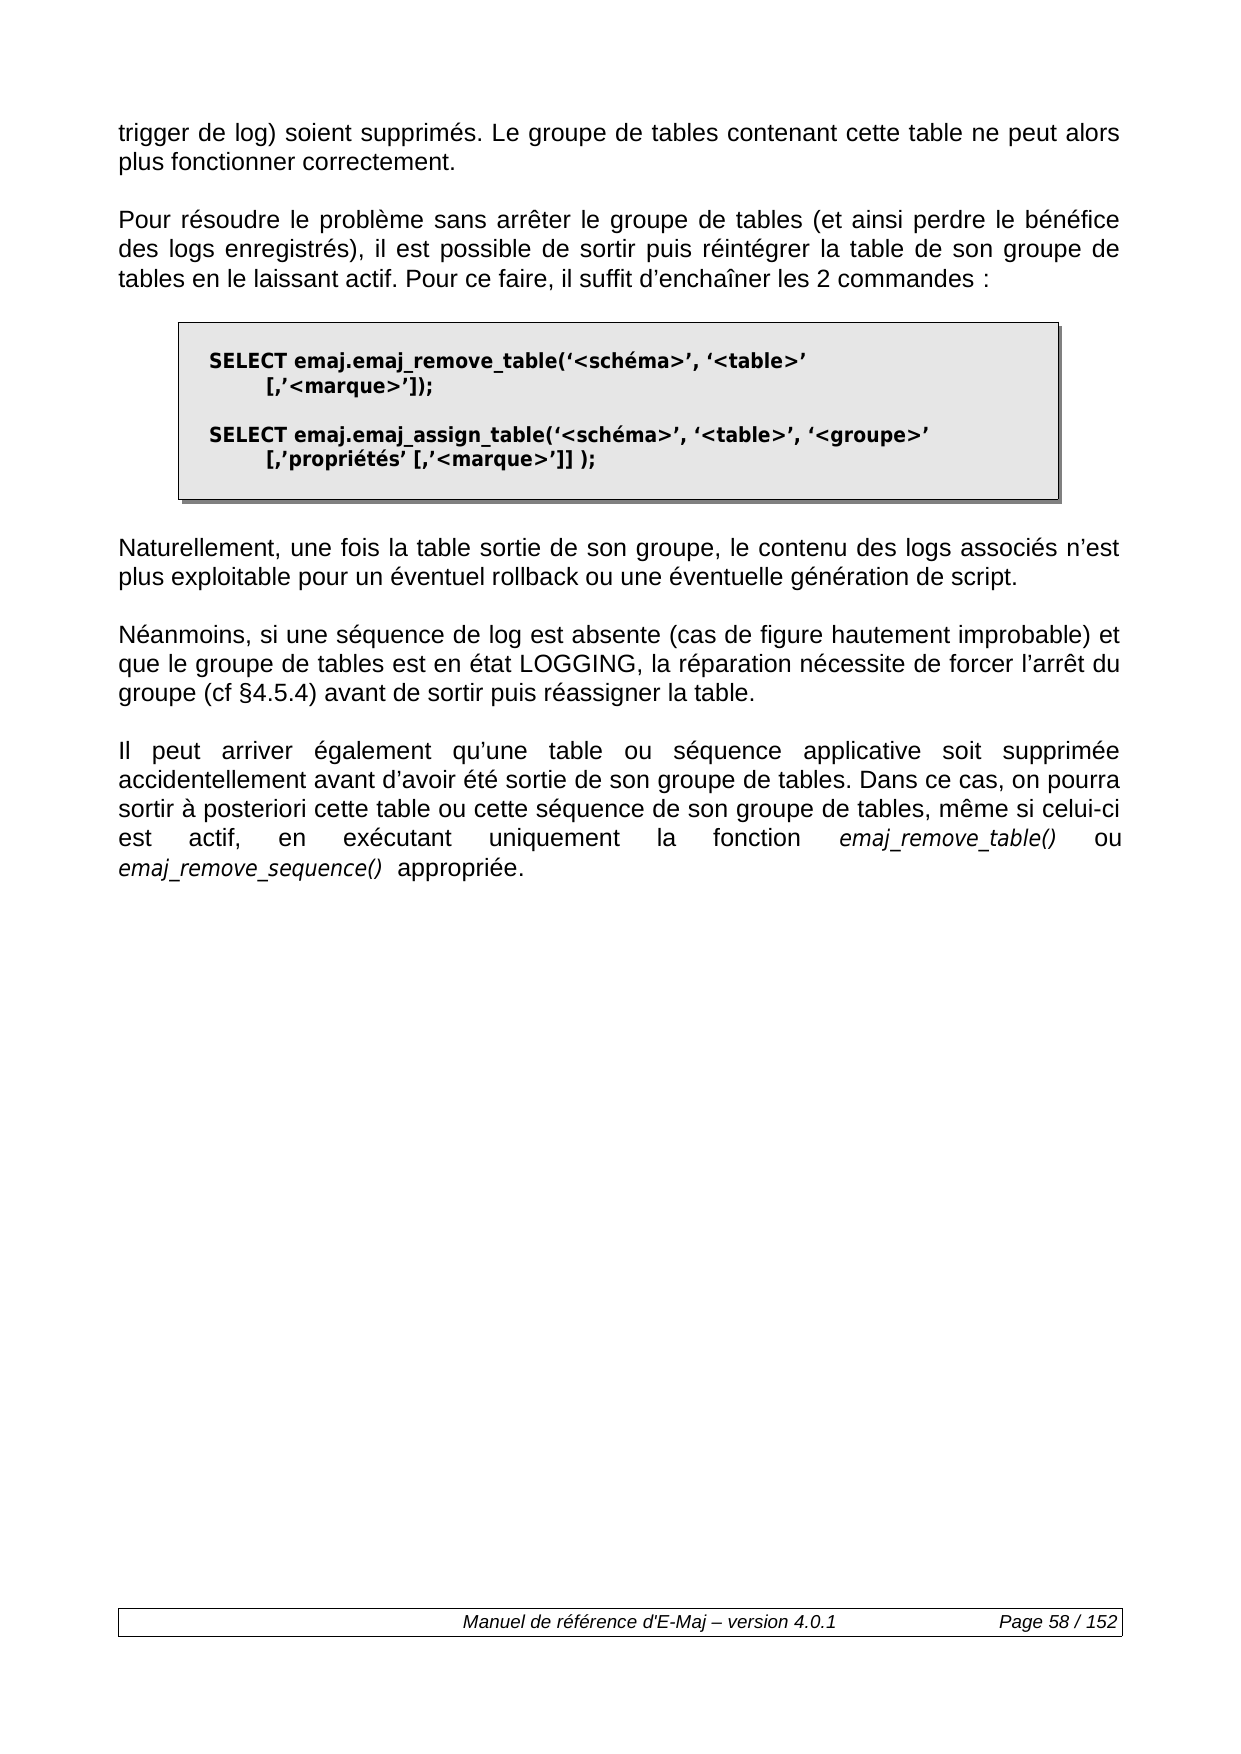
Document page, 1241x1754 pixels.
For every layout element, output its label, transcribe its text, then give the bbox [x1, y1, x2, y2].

text SELECT emaj.emaj_remove_table(‘<schéma>’, ‘<table>’ [,’<marque>’]); [179, 346, 1058, 395]
text Néanmoins, si une séquence de log est absente (cas de figure hautement improbable) et que le groupe de tables est en état LOGGING, la réparation nécessite de forcer l’arrêt du groupe (cf §4.5.4) avant de sortir puis réassigner la table. [118, 620, 1122, 707]
text SELECT emaj.emaj_assign_table(‘<schéma>’, ‘<table>’, ‘<groupe>’ [,’propriétés’ [,’<marque>’]] ); [179, 419, 1058, 468]
text Naturellement, une fois la table sortie de son groupe, le contenu des logs associés n’est plus exploitable pour un éventuel rollback ou une éventuelle génération de script. [118, 533, 1122, 591]
text Pour résoudre le problème sans arrêter le groupe de tables (et ainsi perdre le bénéfice des logs enregistrés), il est possible de sortir puis réintégrer la table de son groupe de tables en le laissant actif. Pour ce faire, il suffit d’enchaîner les 2 commandes : [118, 205, 1122, 292]
text trigger de log) soient supprimés. Le groupe de tables contenant cette table ne peut alors plus fonctionner correctement. [118, 118, 1122, 176]
text Il peut arriver également qu’une table ou séquence applicative soit supprimée accidentellement avant d’avoir été sortie de son groupe de tables. Dans ce cas, on pourra sortir à posteriori cette table ou cette séquence de son groupe de tables, même si celui-ci est actif, en exécutant uniquement la fonction emaj_remove_table() ou emaj_remove_sequence() appropriée. [118, 736, 1122, 881]
